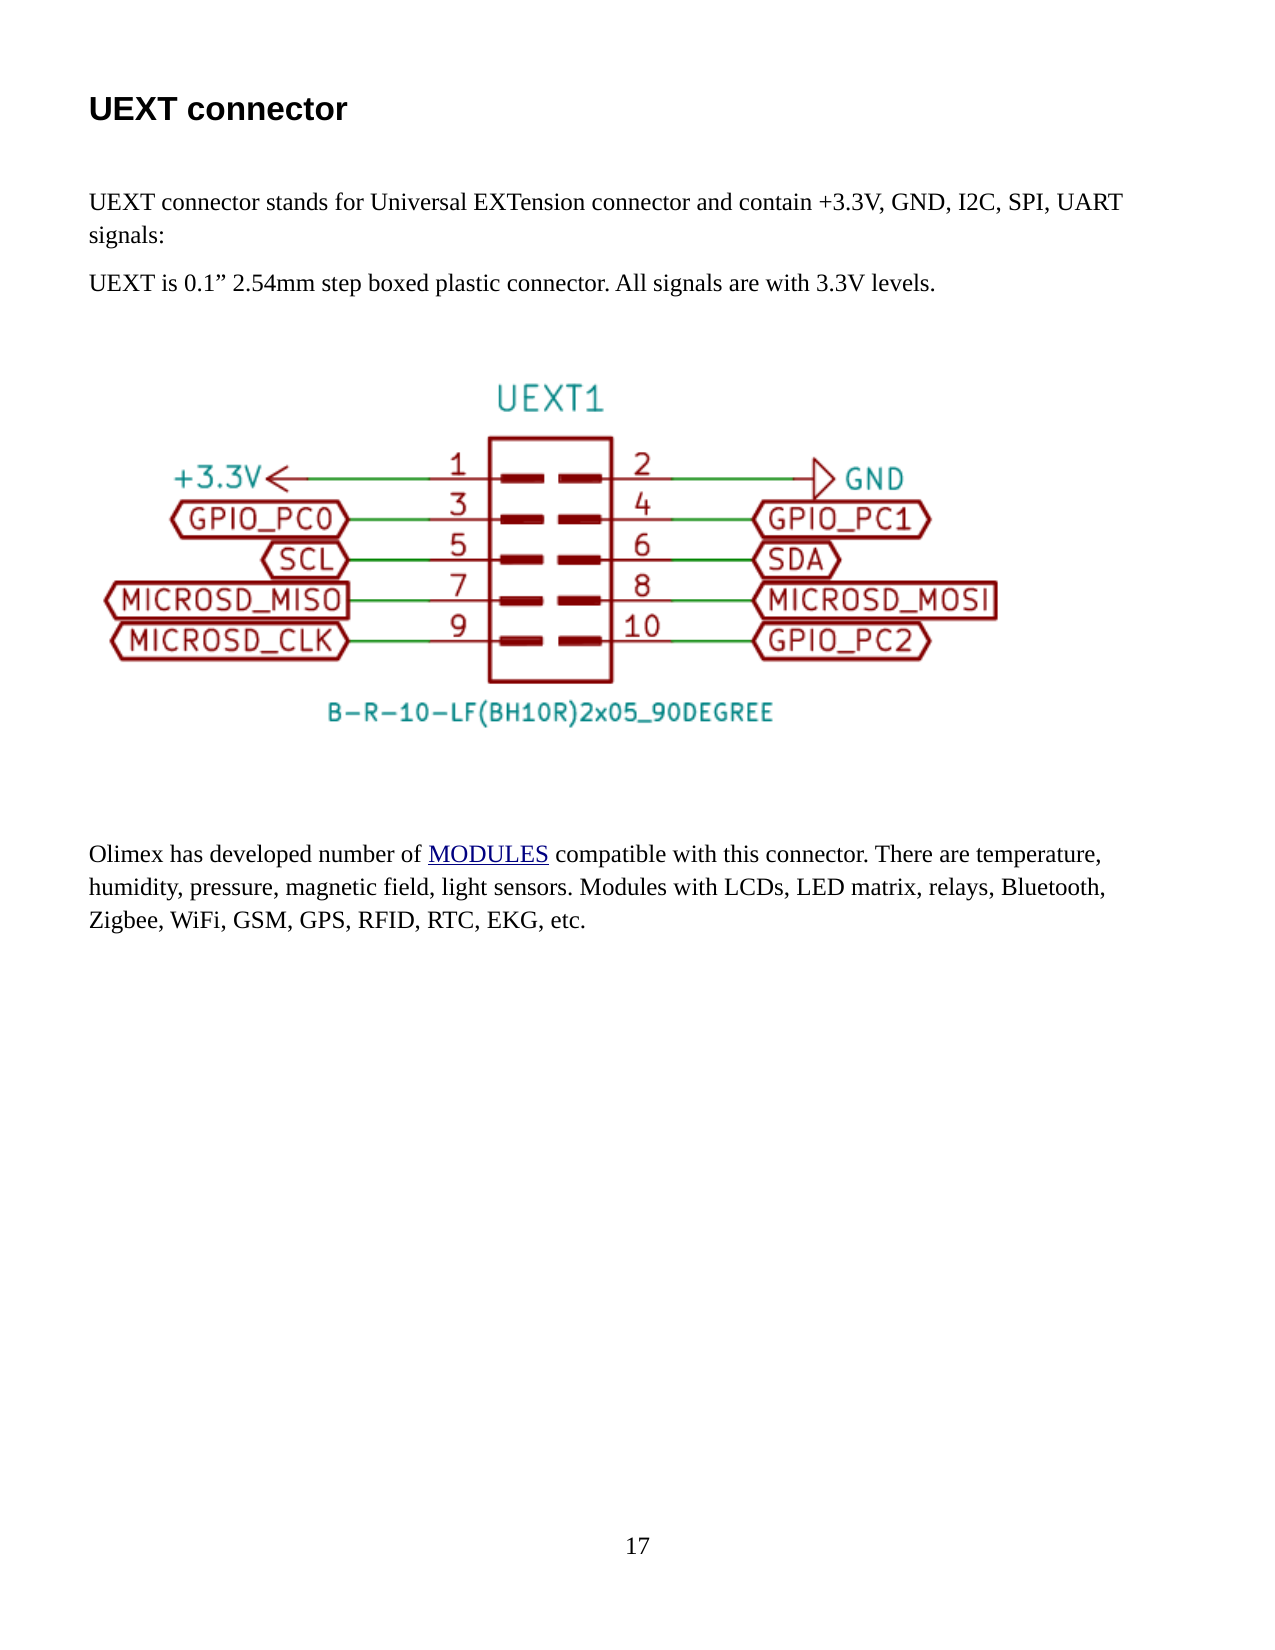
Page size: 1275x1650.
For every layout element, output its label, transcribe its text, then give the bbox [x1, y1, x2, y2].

picture [88, 315, 1037, 831]
text UEXT is 0.1” 2.54mm step boxed plastic connector. All signals are with 3.3V levels. [88, 268, 1186, 296]
text UEXT connector stands for Universal EXTension connector and contain +3.3V, GND, I2C, SPI, UART signals: [88, 187, 1186, 249]
text Olimex has developed number of MODULES compatible with this connector. There are temperature, humidity, pressure, magnetic field, light sensors. Modules with LCDs, LED matrix, relays, Bluetooth, Zigbee, WiFi, GSM, GPS, RFID, RTC, EKG, etc. [88, 839, 1186, 934]
subtitle UEXT connector [88, 88, 1186, 127]
